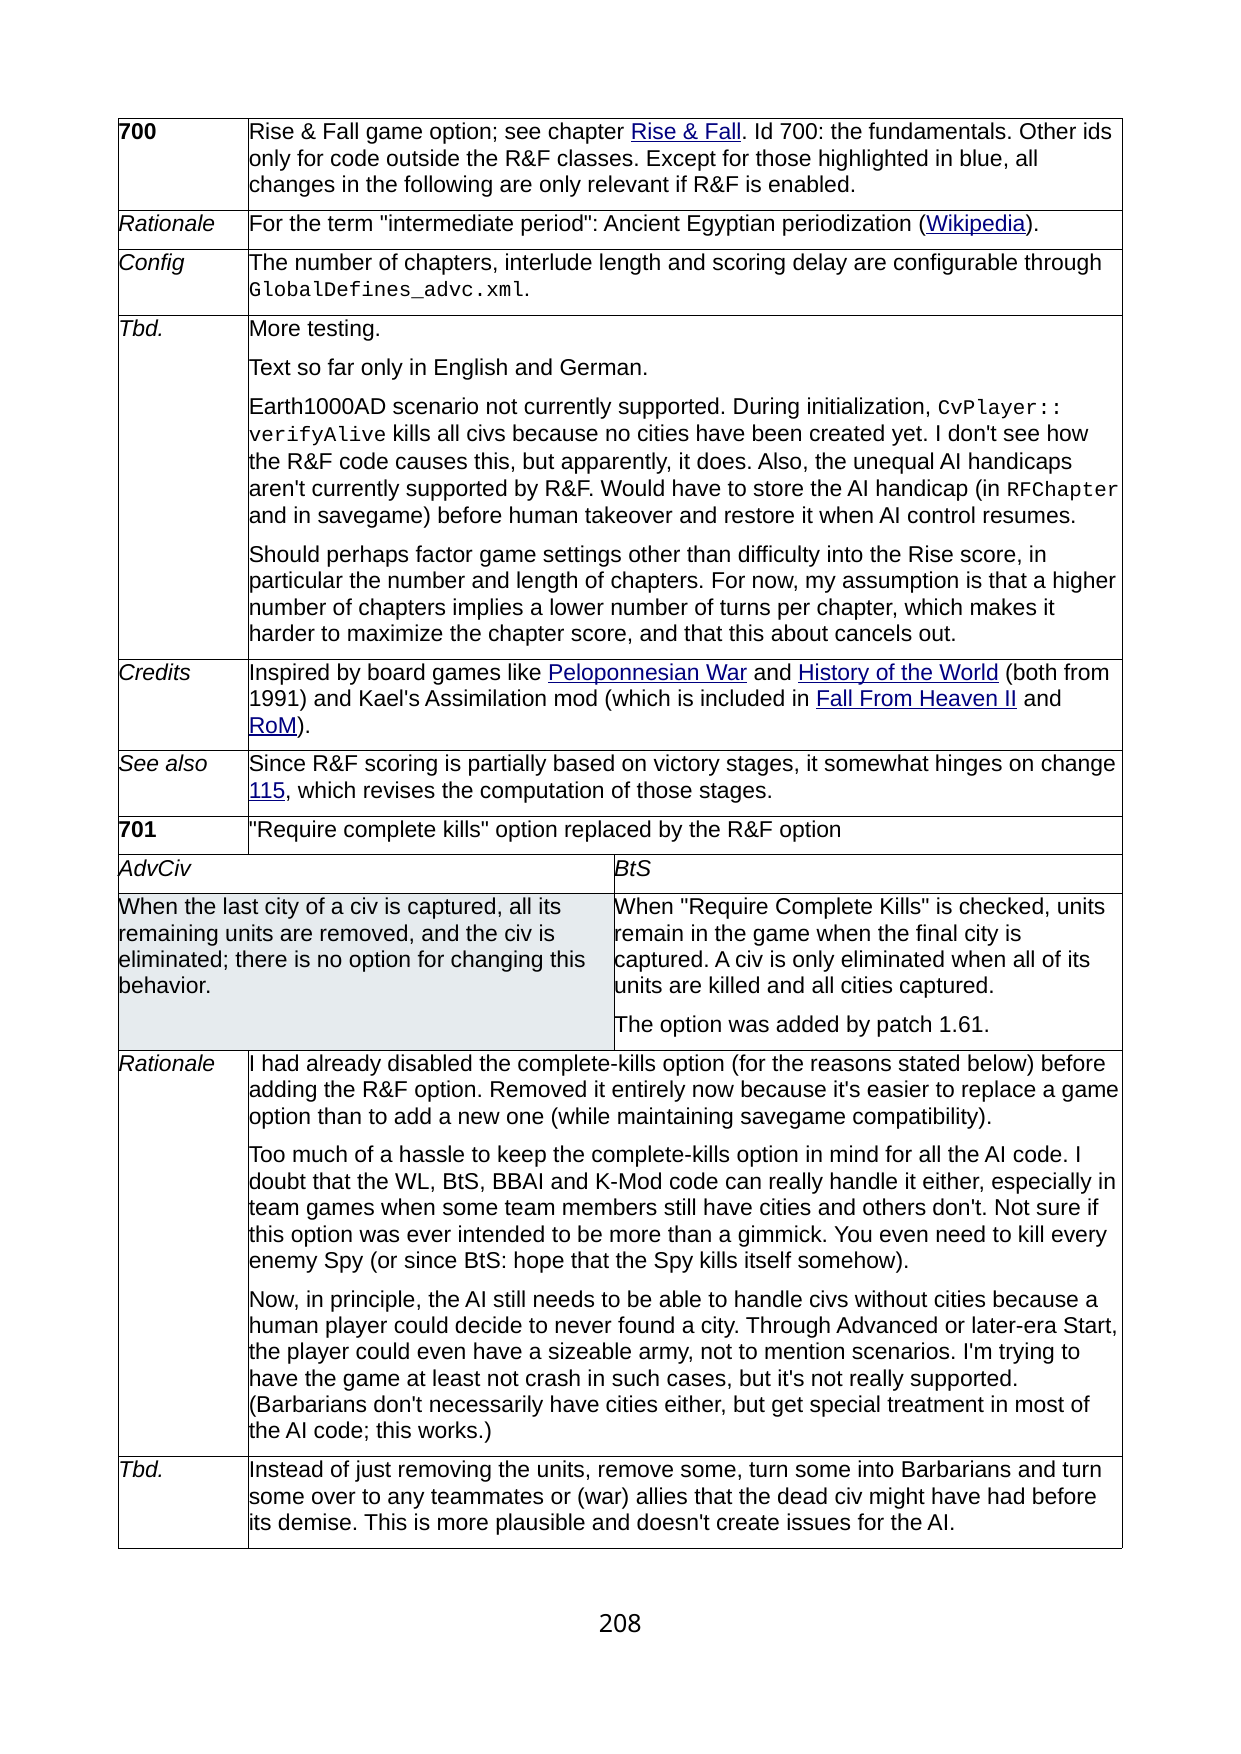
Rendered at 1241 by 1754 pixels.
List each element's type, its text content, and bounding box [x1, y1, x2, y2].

table_header Rise & Fall game option; see chapter Rise & Fall. Id 700: the fundamentals. Other ids only for code outside the R&F classes. Except for those highlighted in blue, all changes in the following are only relevant if R&F is enabled. [249, 119, 1122, 210]
table_cell When "Require Complete Kills" is checked, units remain in the game when the final city is captured. A civ is only eliminated when all of its units are killed and all cities captured. The option was added by patch 1.61. [615, 894, 1122, 1050]
table_cell 701 [119, 817, 248, 854]
table_cell Rationale [119, 1051, 248, 1456]
table_cell BtS [615, 855, 1122, 893]
table_cell Credits [119, 660, 248, 750]
table_cell Inspired by board games like Peloponnesian War and History of the World (both from 1991) and Kael's Assimilation mod (which is included in Fall From Heaven II and RoM). [249, 660, 1122, 750]
table_cell See also [119, 751, 248, 816]
table_cell I had already disabled the complete-kills option (for the reasons stated below) before adding the R&F option. Removed it entirely now because it's easier to replace a game option than to add a new one (while maintaining savegame compatibility). Too much of a hassle to keep the complete-kills option in mind for all the AI code. I doubt that the WL, BtS, BBAI and K-Mod code can really handle it either, especially in team games when some team members still have cities and others don't. Not sure if this option was ever intended to be more than a gimmick. You even need to kill every enemy Spy (or since BtS: hope that the Spy kills itself somehow). Now, in principle, the AI still needs to be able to handle civs without cities because a human player could decide to never found a city. Through Advanced or later-era Start, the player could even have a sizeable army, not to mention scenarios. I'm trying to have the game at least not crash in such cases, but it's not really supported. (Barbarians don't necessarily have cities either, but get special treatment in most of the AI code; this works.) [249, 1051, 1122, 1456]
table_header 700 [119, 119, 248, 210]
table_cell More testing. Text so far only in English and German. Earth1000AD scenario not currently supported. During initialization, CvPlayer:: verifyAlive kills all civs because no cities have been created yet. I don't see how the R&F code causes this, but apparently, it does. Also, the unequal AI handicaps aren't currently supported by R&F. Would have to store the AI handicap (in RFChapter and in savegame) before human takeover and restore it when AI control resumes. Should perhaps factor game settings other than difficulty into the Rise score, in particular the number and length of chapters. For now, my assumption is that a higher number of chapters implies a lower number of turns per chapter, which makes it harder to maximize the chapter score, and that this about cancels out. [249, 316, 1122, 659]
table_cell Tbd. [119, 316, 248, 659]
table_cell Instead of just removing the units, remove some, turn some into Barbarians and turn some over to any teammates or (war) allies that the dead civ might have had before its demise. This is more plausible and doesn't create issues for the AI. [249, 1457, 1122, 1548]
table_cell For the term "intermediate period": Ancient Egyptian periodization (Wikipedia). [249, 211, 1122, 248]
table_cell Tbd. [119, 1457, 248, 1548]
table_cell "Require complete kills" option replaced by the R&F option [249, 817, 1122, 854]
table_cell When the last city of a civ is captured, all its remaining units are removed, and the civ is eliminated; there is no option for changing this behavior. [119, 894, 614, 1050]
table_cell The number of chapters, interlude length and scoring delay are configurable through GlobalDefines_advc.xml. [249, 250, 1122, 315]
table_cell Since R&F scoring is partially based on victory stages, it somewhat hinges on change 115, which revises the computation of those stages. [249, 751, 1122, 816]
table_cell Rationale [119, 211, 248, 248]
table_cell Config [119, 250, 248, 315]
table_cell AdvCiv [119, 855, 614, 893]
